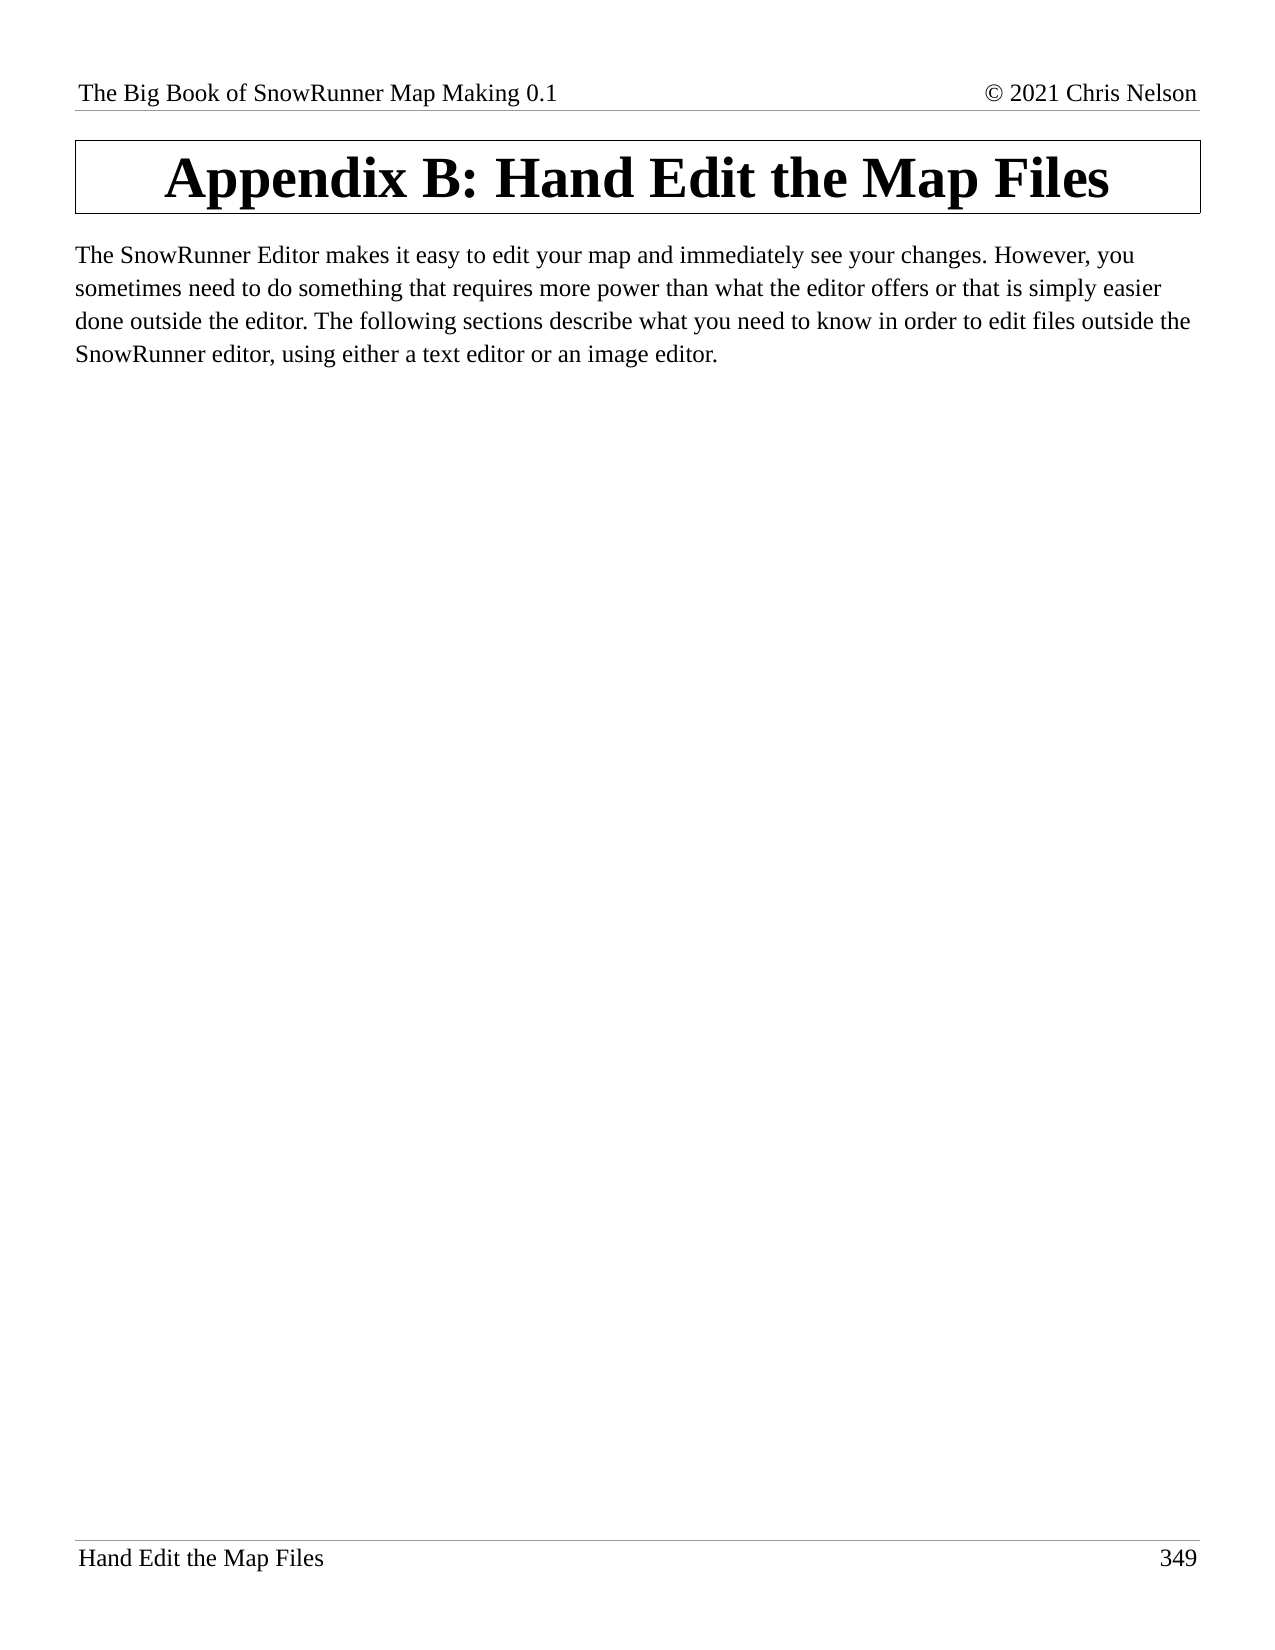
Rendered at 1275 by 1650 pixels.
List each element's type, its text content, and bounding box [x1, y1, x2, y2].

text The SnowRunner Editor makes it easy to edit your map and immediately see your changes. However, you sometimes need to do something that requires more power than what the editor offers or that is simply easier done outside the editor. The following sections describe what you need to know in order to edit files outside the SnowRunner editor, using either a text editor or an image editor. [75, 240, 1200, 368]
subtitle Hand Edit the Map Files [76, 141, 1200, 213]
